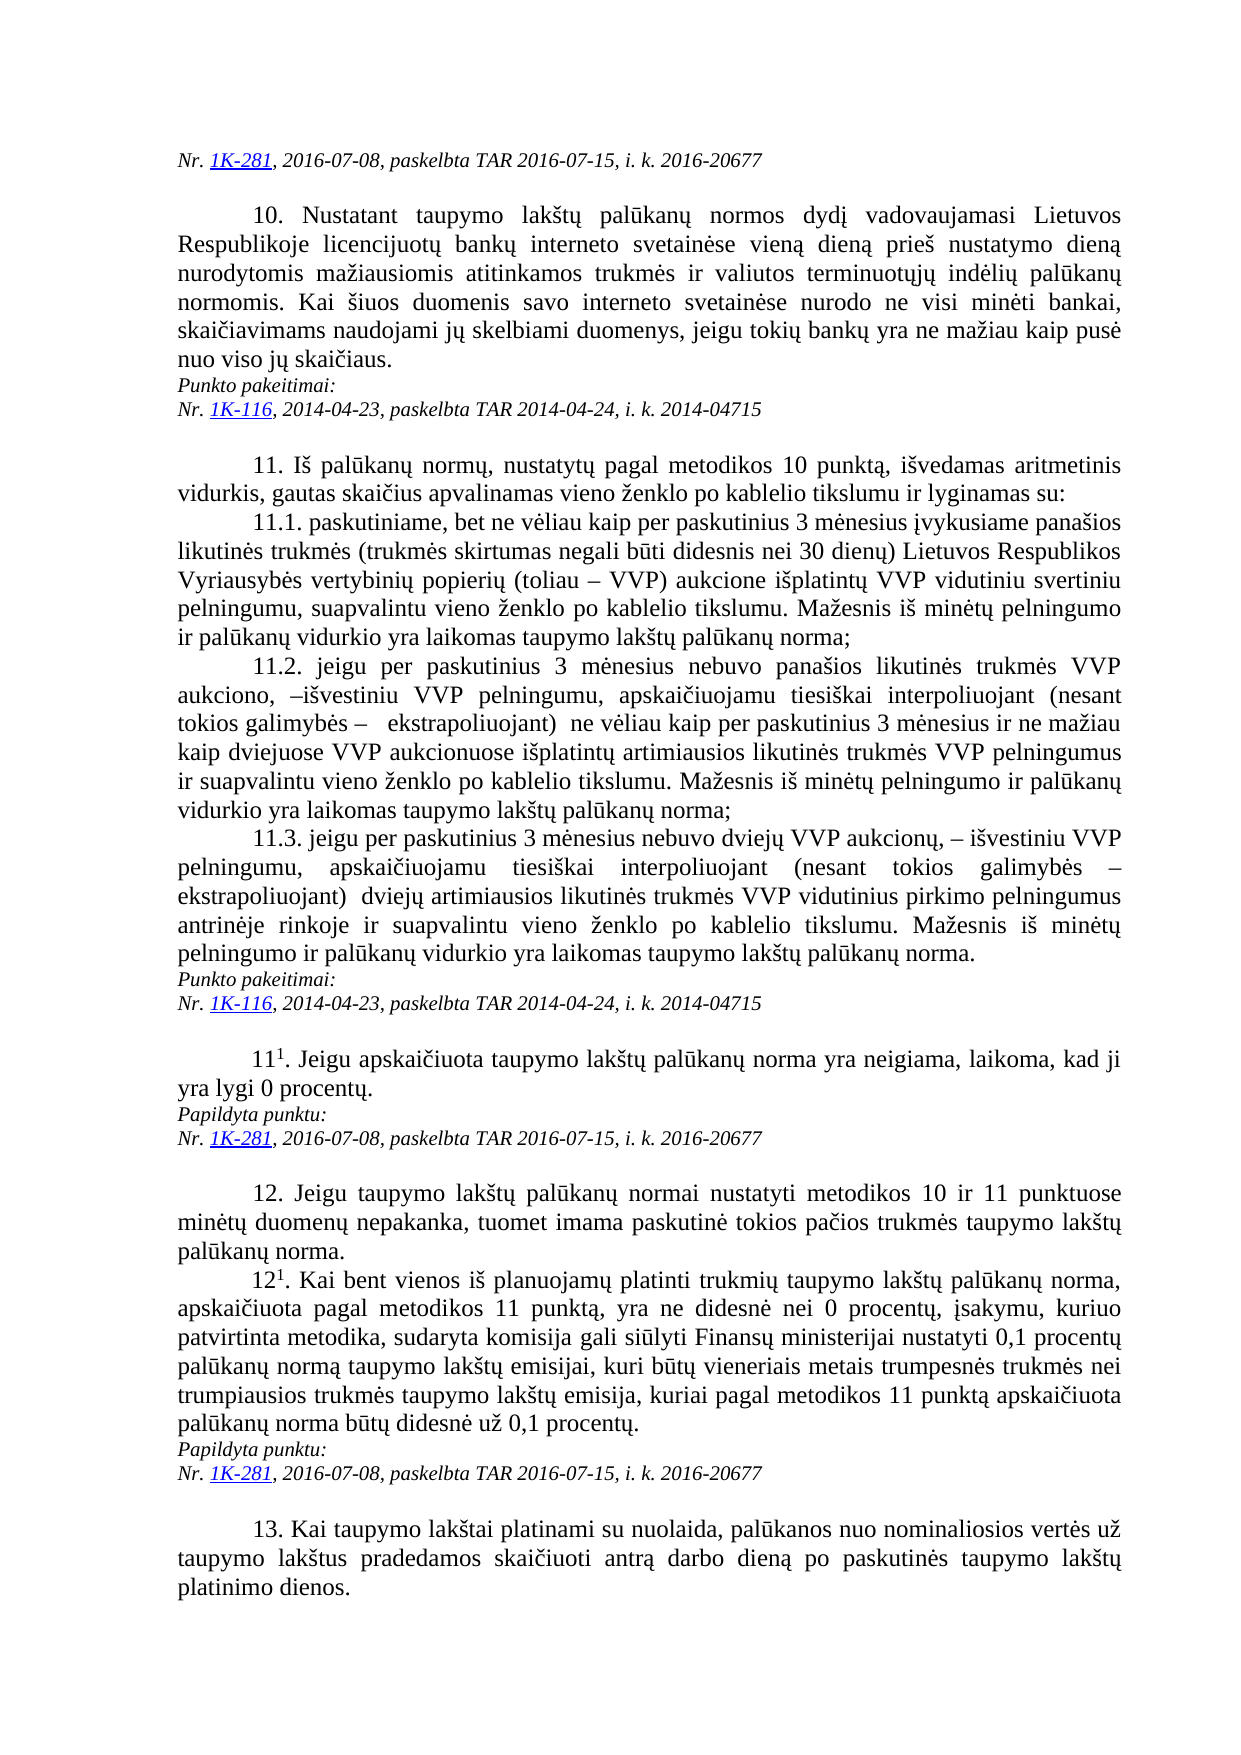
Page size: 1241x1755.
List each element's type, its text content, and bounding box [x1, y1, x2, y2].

text Punkto pakeitimai: [177, 967, 1122, 991]
text Papildyta punktu: [177, 1102, 1122, 1126]
text Nr. 1K-281, 2016-07-08, paskelbta TAR 2016-07-15, i. k. 2016-20677 [177, 148, 1122, 172]
text 11.1. paskutiniame, bet ne vėliau kaip per paskutinius 3 mėnesius įvykusiame panašios likutinės trukmės (trukmės skirtumas negali būti didesnis nei 30 dienų) Lietuvos Respublikos Vyriausybės vertybinių popierių (toliau – VVP) aukcione išplatintų VVP vidutiniu svertiniu pelningumu, suapvalintu vieno ženklo po kablelio tikslumu. Mažesnis iš minėtų pelningumo ir palūkanų vidurkio yra laikomas taupymo lakštų palūkanų norma; [177, 507, 1122, 651]
text Nr. 1K-116, 2014-04-23, paskelbta TAR 2014-04-24, i. k. 2014-04715 [177, 991, 1122, 1015]
text 11.3. jeigu per paskutinius 3 mėnesius nebuvo dviejų VVP aukcionų, – išvestiniu VVP pelningumu, apskaičiuojamu tiesiškai interpoliuojant (nesant tokios galimybės – ekstrapoliuojant) dviejų artimiausios likutinės trukmės VVP vidutinius pirkimo pelningumus antrinėje rinkoje ir suapvalintu vieno ženklo po kablelio tikslumu. Mažesnis iš minėtų pelningumo ir palūkanų vidurkio yra laikomas taupymo lakštų palūkanų norma. [177, 823, 1122, 967]
text Papildyta punktu: [177, 1437, 1122, 1461]
text 111. Jeigu apskaičiuota taupymo lakštų palūkanų norma yra neigiama, laikoma, kad ji yra lygi 0 procentų. [177, 1044, 1122, 1102]
text 13. Kai taupymo lakštai platinami su nuolaida, palūkanos nuo nominaliosios vertės už taupymo lakštus pradedamos skaičiuoti antrą darbo dieną po paskutinės taupymo lakštų platinimo dienos. [177, 1514, 1122, 1600]
text Punkto pakeitimai: [177, 373, 1122, 397]
text 12. Jeigu taupymo lakštų palūkanų normai nustatyti metodikos 10 ir 11 punktuose minėtų duomenų nepakanka, tuomet imama paskutinė tokios pačios trukmės taupymo lakštų palūkanų norma. [177, 1178, 1122, 1265]
text 10. Nustatant taupymo lakštų palūkanų normos dydį vadovaujamasi Lietuvos Respublikoje licencijuotų bankų interneto svetainėse vieną dieną prieš nustatymo dieną nurodytomis mažiausiomis atitinkamos trukmės ir valiutos terminuotųjų indėlių palūkanų normomis. Kai šiuos duomenis savo interneto svetainėse nurodo ne visi minėti bankai, skaičiavimams naudojami jų skelbiami duomenys, jeigu tokių bankų yra ne mažiau kaip pusė nuo viso jų skaičiaus. [177, 200, 1122, 373]
text Nr. 1K-281, 2016-07-08, paskelbta TAR 2016-07-15, i. k. 2016-20677 [177, 1461, 1122, 1485]
text 121. Kai bent vienos iš planuojamų platinti trukmių taupymo lakštų palūkanų norma, apskaičiuota pagal metodikos 11 punktą, yra ne didesnė nei 0 procentų, įsakymu, kuriuo patvirtinta metodika, sudaryta komisija gali siūlyti Finansų ministerijai nustatyti 0,1 procentų palūkanų normą taupymo lakštų emisijai, kuri būtų vieneriais metais trumpesnės trukmės nei trumpiausios trukmės taupymo lakštų emisija, kuriai pagal metodikos 11 punktą apskaičiuota palūkanų norma būtų didesnė už 0,1 procentų. [177, 1265, 1122, 1437]
text Nr. 1K-116, 2014-04-23, paskelbta TAR 2014-04-24, i. k. 2014-04715 [177, 397, 1122, 421]
text 11. Iš palūkanų normų, nustatytų pagal metodikos 10 punktą, išvedamas aritmetinis vidurkis, gautas skaičius apvalinamas vieno ženklo po kablelio tikslumu ir lyginamas su: [177, 450, 1122, 507]
text Nr. 1K-281, 2016-07-08, paskelbta TAR 2016-07-15, i. k. 2016-20677 [177, 1126, 1122, 1150]
text 11.2. jeigu per paskutinius 3 mėnesius nebuvo panašios likutinės trukmės VVP aukciono, –išvestiniu VVP pelningumu, apskaičiuojamu tiesiškai interpoliuojant (nesant tokios galimybės – ekstrapoliuojant) ne vėliau kaip per paskutinius 3 mėnesius ir ne mažiau kaip dviejuose VVP aukcionuose išplatintų artimiausios likutinės trukmės VVP pelningumus ir suapvalintu vieno ženklo po kablelio tikslumu. Mažesnis iš minėtų pelningumo ir palūkanų vidurkio yra laikomas taupymo lakštų palūkanų norma; [177, 651, 1122, 823]
